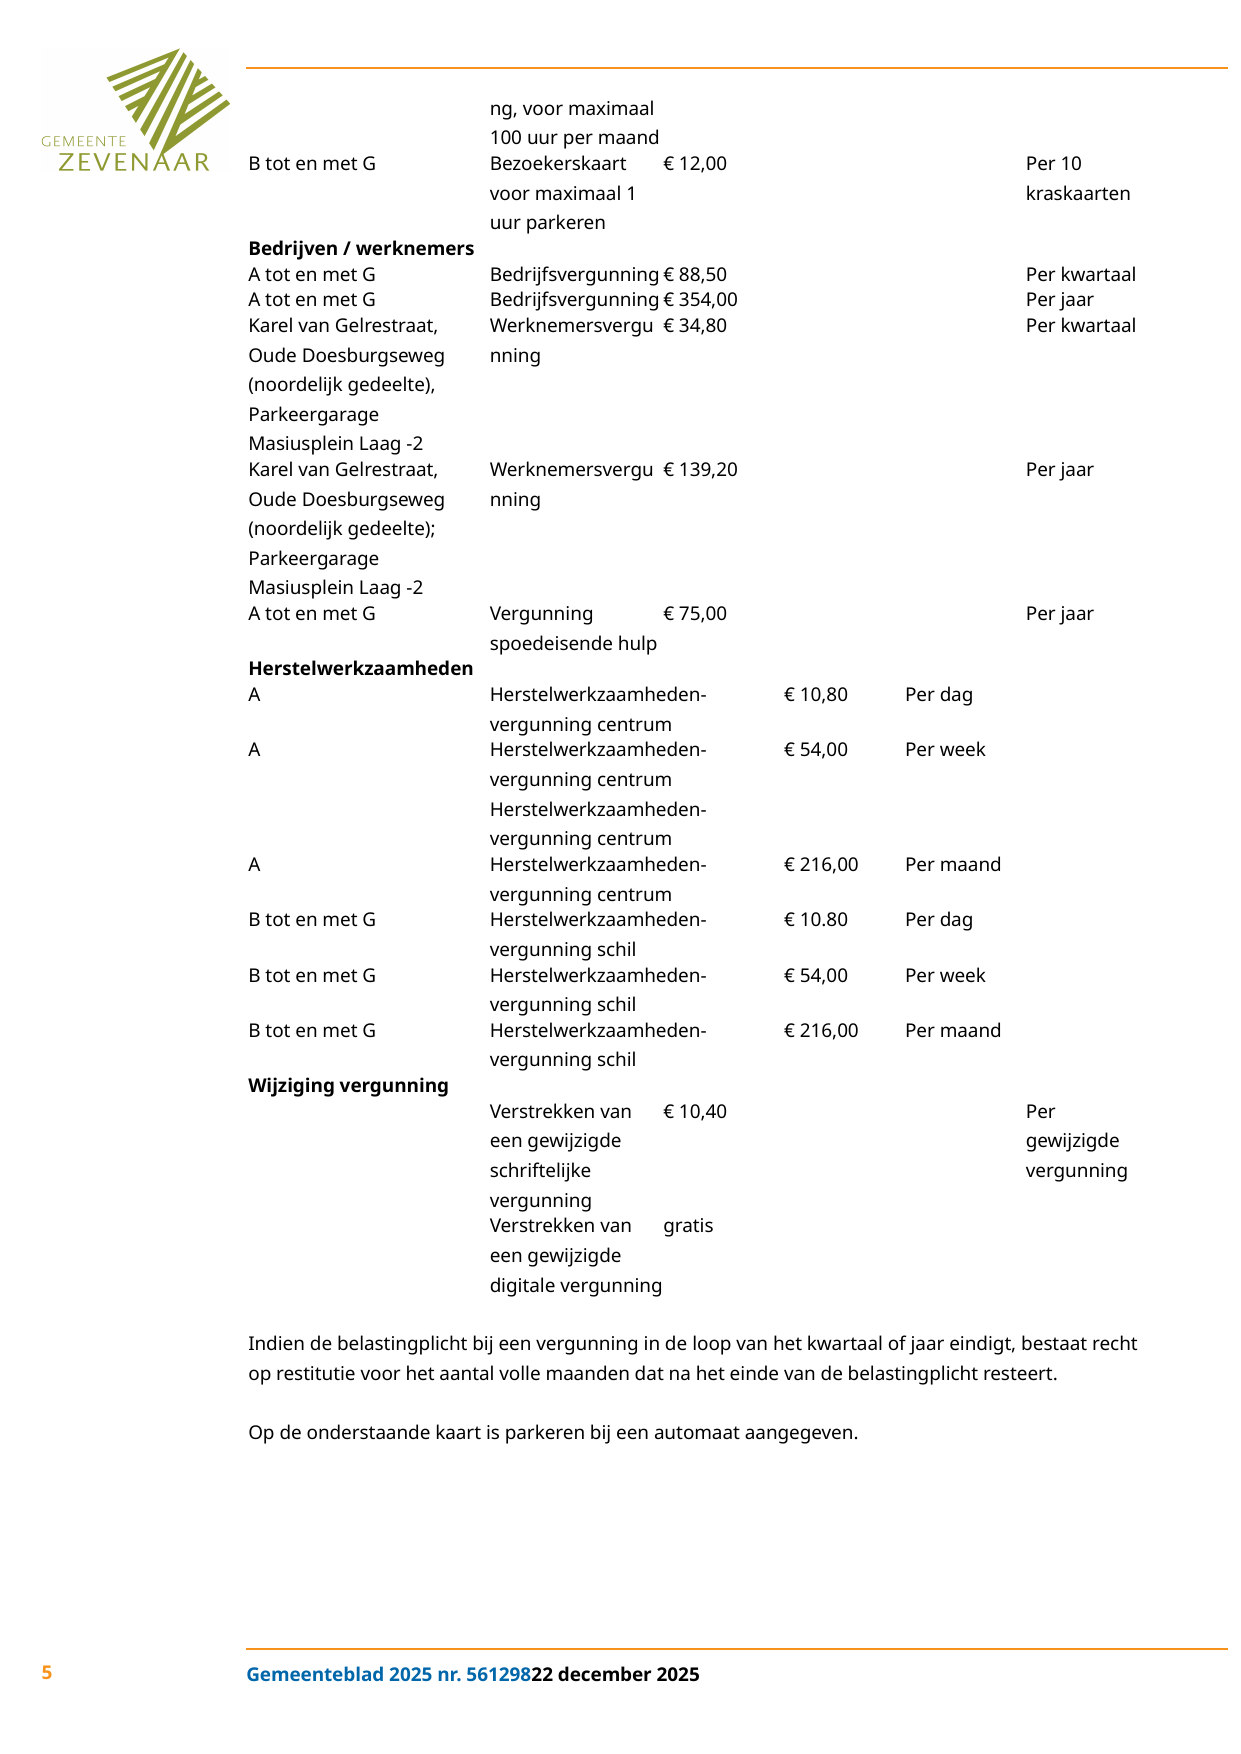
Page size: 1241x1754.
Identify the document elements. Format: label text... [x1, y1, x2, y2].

table_cell € 139,20 [663, 456, 1026, 600]
table_cell € 88,50 [663, 261, 1026, 286]
table_cell Bezoekerskaart voor maximaal 1 uur parkeren [490, 150, 663, 235]
table_cell Bedrijven / werknemers [248, 235, 1152, 261]
table_cell Per jaar [1026, 600, 1152, 656]
table_cell € 354,00 [663, 286, 1026, 312]
table_cell Per gewijzigde vergunning [1026, 1098, 1152, 1213]
table_cell Per dag [905, 681, 1152, 737]
table_cell Herstelwerkzaamheden [248, 656, 1152, 681]
table_cell [248, 95, 489, 150]
table_cell B tot en met G [248, 906, 489, 962]
table_cell A tot en met G [248, 261, 489, 286]
picture [41, 47, 231, 172]
table_cell B tot en met G [248, 150, 489, 235]
table_cell Wijziging vergunning [248, 1073, 1152, 1098]
table_cell [248, 1098, 489, 1213]
table_cell Werknemersvergunning [490, 312, 663, 456]
text Op de onderstaande kaart is parkeren bij een automaat aangegeven. [248, 1419, 1152, 1445]
table_cell A [248, 681, 489, 737]
table_cell Werknemersvergunning [490, 456, 663, 600]
table_cell A tot en met G [248, 286, 489, 312]
table_cell [663, 95, 1026, 150]
table_cell Per dag [905, 906, 1152, 962]
table_cell [1026, 1213, 1152, 1297]
table_cell Bedrijfsvergunning [490, 261, 663, 286]
table_cell € 34,80 [663, 312, 1026, 456]
text Indien de belastingplicht bij een vergunning in de loop van het kwartaal of jaar eindigt, bestaat recht op restitutie voor het aantal volle maanden dat na het einde van de belastingplicht resteert. [248, 1330, 1152, 1386]
table_cell € 10,40 [663, 1098, 1026, 1213]
table_cell Karel van Gelrestraat, Oude Doesburgseweg (noordelijk gedeelte), Parkeergarage Masiusplein Laag -2 [248, 312, 489, 456]
table_cell € 216,00 [784, 1017, 905, 1072]
table_cell Herstelwerkzaamheden-vergunning schil [490, 906, 784, 962]
table_cell Herstelwerkzaamheden-vergunning schil [490, 1017, 784, 1072]
table_cell Verstrekken van een gewijzigde digitale vergunning [490, 1213, 663, 1297]
table_cell Herstelwerkzaamheden-vergunning centrum Herstelwerkzaamheden-vergunning centrum [490, 737, 784, 851]
table_cell Karel van Gelrestraat, Oude Doesburgseweg (noordelijk gedeelte); Parkeergarage Masiusplein Laag -2 [248, 456, 489, 600]
table_cell € 75,00 [663, 600, 1026, 656]
table_cell Per kwartaal [1026, 261, 1152, 286]
table_cell A [248, 737, 489, 851]
table_cell € 12,00 [663, 150, 1026, 235]
table_cell Per jaar [1026, 456, 1152, 600]
table_cell ng, voor maximaal 100 uur per maand [490, 95, 663, 150]
table_cell B tot en met G [248, 1017, 489, 1072]
table_cell Verstrekken van een gewijzigde schriftelijke vergunning [490, 1098, 663, 1213]
table_cell Per kwartaal [1026, 312, 1152, 456]
table_cell € 216,00 [784, 851, 905, 906]
table_cell Per 10 kraskaarten [1026, 150, 1152, 235]
table_cell Per jaar [1026, 286, 1152, 312]
table_cell € 10.80 [784, 906, 905, 962]
table_cell Per week [905, 737, 1152, 851]
table_cell gratis [663, 1213, 1026, 1297]
table_cell Herstelwerkzaamheden-vergunning centrum [490, 681, 784, 737]
table_cell B tot en met G [248, 962, 489, 1017]
table_cell Per maand [905, 851, 1152, 906]
table_cell Per week [905, 962, 1152, 1017]
table_cell Vergunning spoedeisende hulp [490, 600, 663, 656]
table_cell Bedrijfsvergunning [490, 286, 663, 312]
table_cell € 10,80 [784, 681, 905, 737]
table_cell € 54,00 [784, 962, 905, 1017]
table_cell Herstelwerkzaamheden-vergunning centrum [490, 851, 784, 906]
table_cell [1026, 95, 1152, 150]
table_cell Herstelwerkzaamheden-vergunning schil [490, 962, 784, 1017]
table_cell € 54,00 [784, 737, 905, 851]
table_cell A tot en met G [248, 600, 489, 656]
table_cell Per maand [905, 1017, 1152, 1072]
table_cell [248, 1213, 489, 1297]
table_cell A [248, 851, 489, 906]
